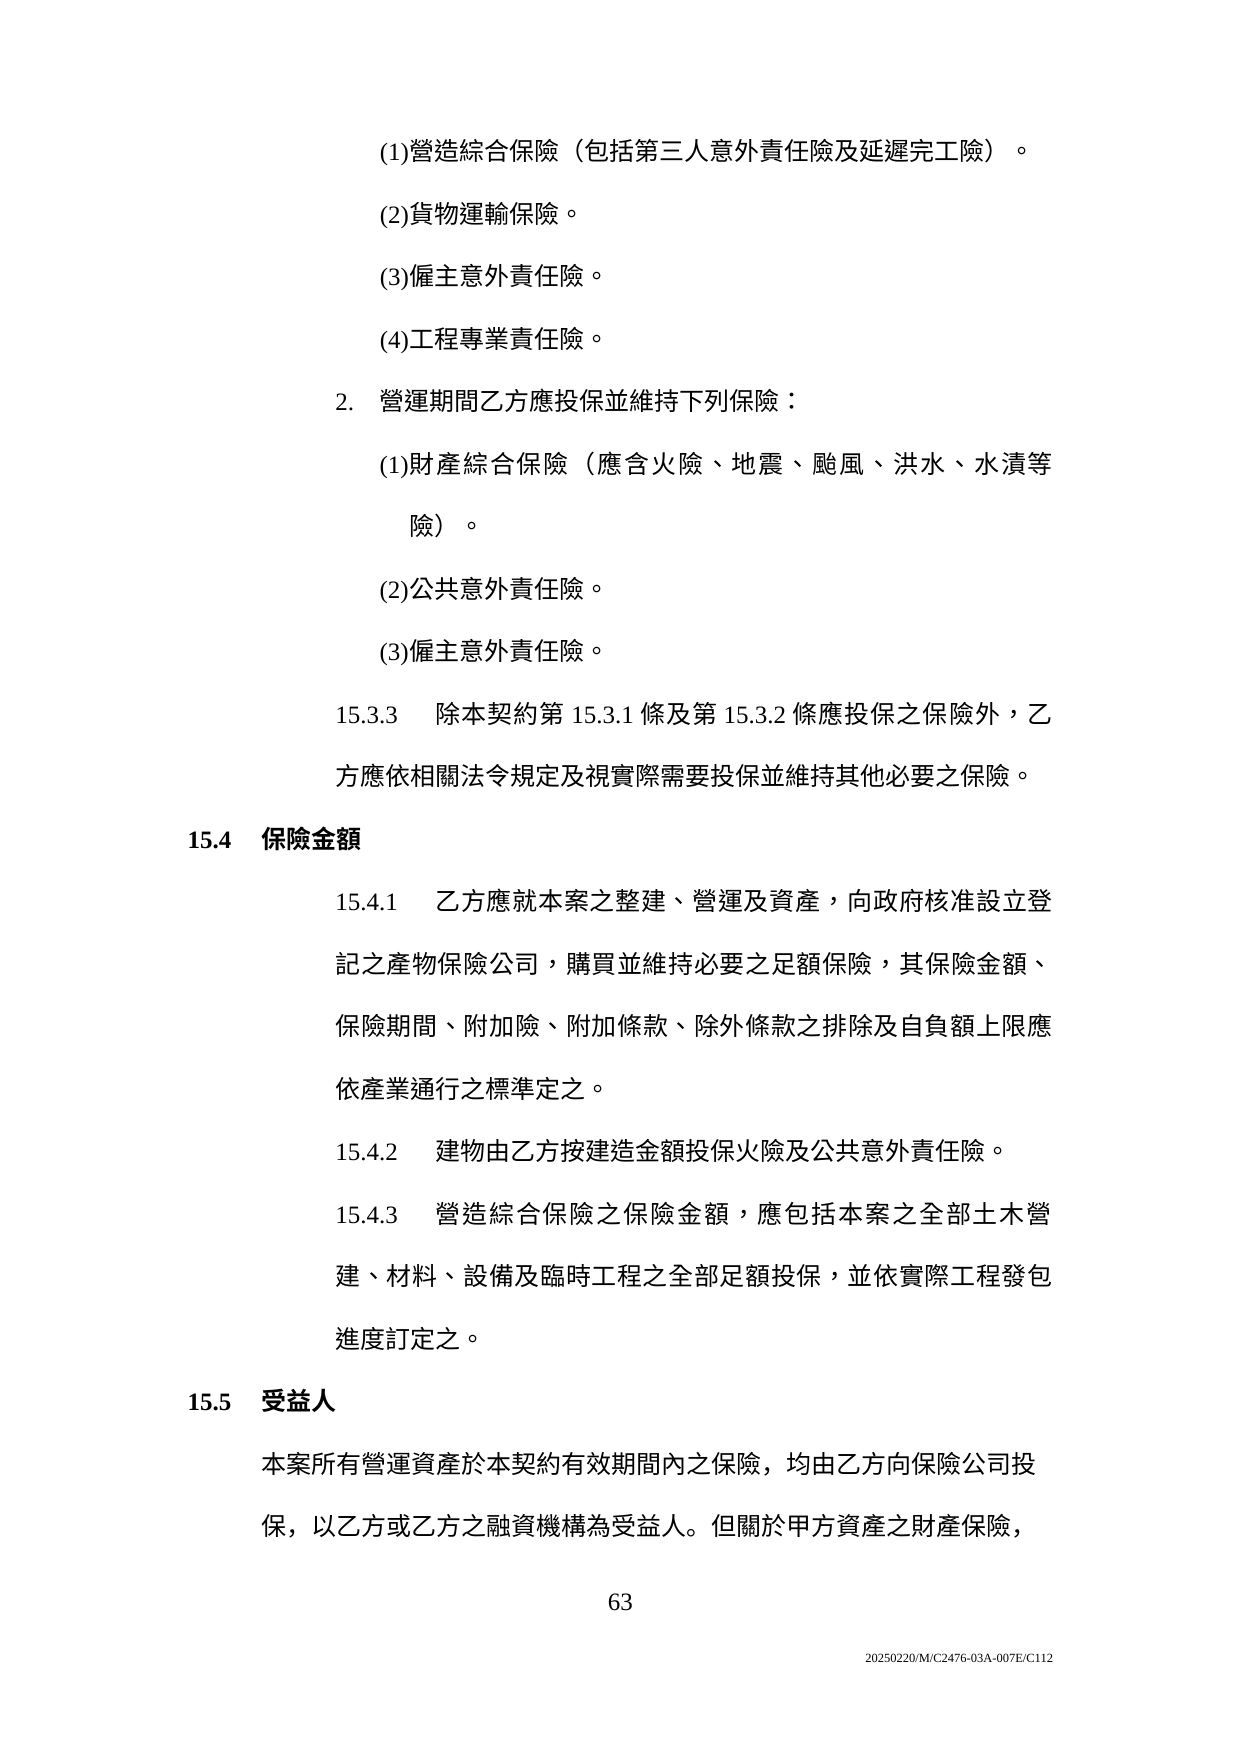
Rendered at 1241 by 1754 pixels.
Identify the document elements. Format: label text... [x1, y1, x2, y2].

subtitle 營運期間乙方應投保並維持下列保險： [335, 358, 1053, 421]
subtitle 營造綜合保險之保險金額，應包括本案之全部土木營建、材料、設備及臨時工程之全部足額投保，並依實際工程發包進度訂定之。 [335, 1171, 1053, 1358]
subtitle 財產綜合保險（應含火險、地震、颱風、洪水、水漬等險）。 [379, 421, 1053, 546]
subtitle 受益人 [187, 1358, 1053, 1421]
subtitle 乙方應就本案之整建、營運及資產，向政府核准設立登記之產物保險公司，購買並維持必要之足額保險，其保險金額、保險期間、附加險、附加條款、除外條款之排除及自負額上限應依產業通行之標準定之。 [335, 858, 1053, 1108]
list 營造綜合保險（包括第三人意外責任險及延遲完工險）。 [379, 108, 1053, 171]
text 本案所有營運資產於本契約有效期間內之保險，均由乙方向保險公司投保，以乙方或乙方之融資機構為受益人。但關於甲方資產之財產保險， [261, 1421, 1053, 1546]
subtitle 僱主意外責任險。 [379, 608, 1053, 671]
subtitle 建物由乙方按建造金額投保火險及公共意外責任險。 [335, 1108, 1053, 1171]
list 工程專業責任險。 [379, 296, 1053, 358]
list 僱主意外責任險。 [379, 233, 1053, 296]
subtitle 保險金額 [187, 796, 1053, 858]
subtitle 公共意外責任險。 [379, 546, 1053, 608]
list 貨物運輸保險。 [379, 171, 1053, 233]
subtitle 除本契約第15.3.1條及第15.3.2條應投保之保險外，乙方應依相關法令規定及視實際需要投保並維持其他必要之保險。 [335, 671, 1053, 796]
